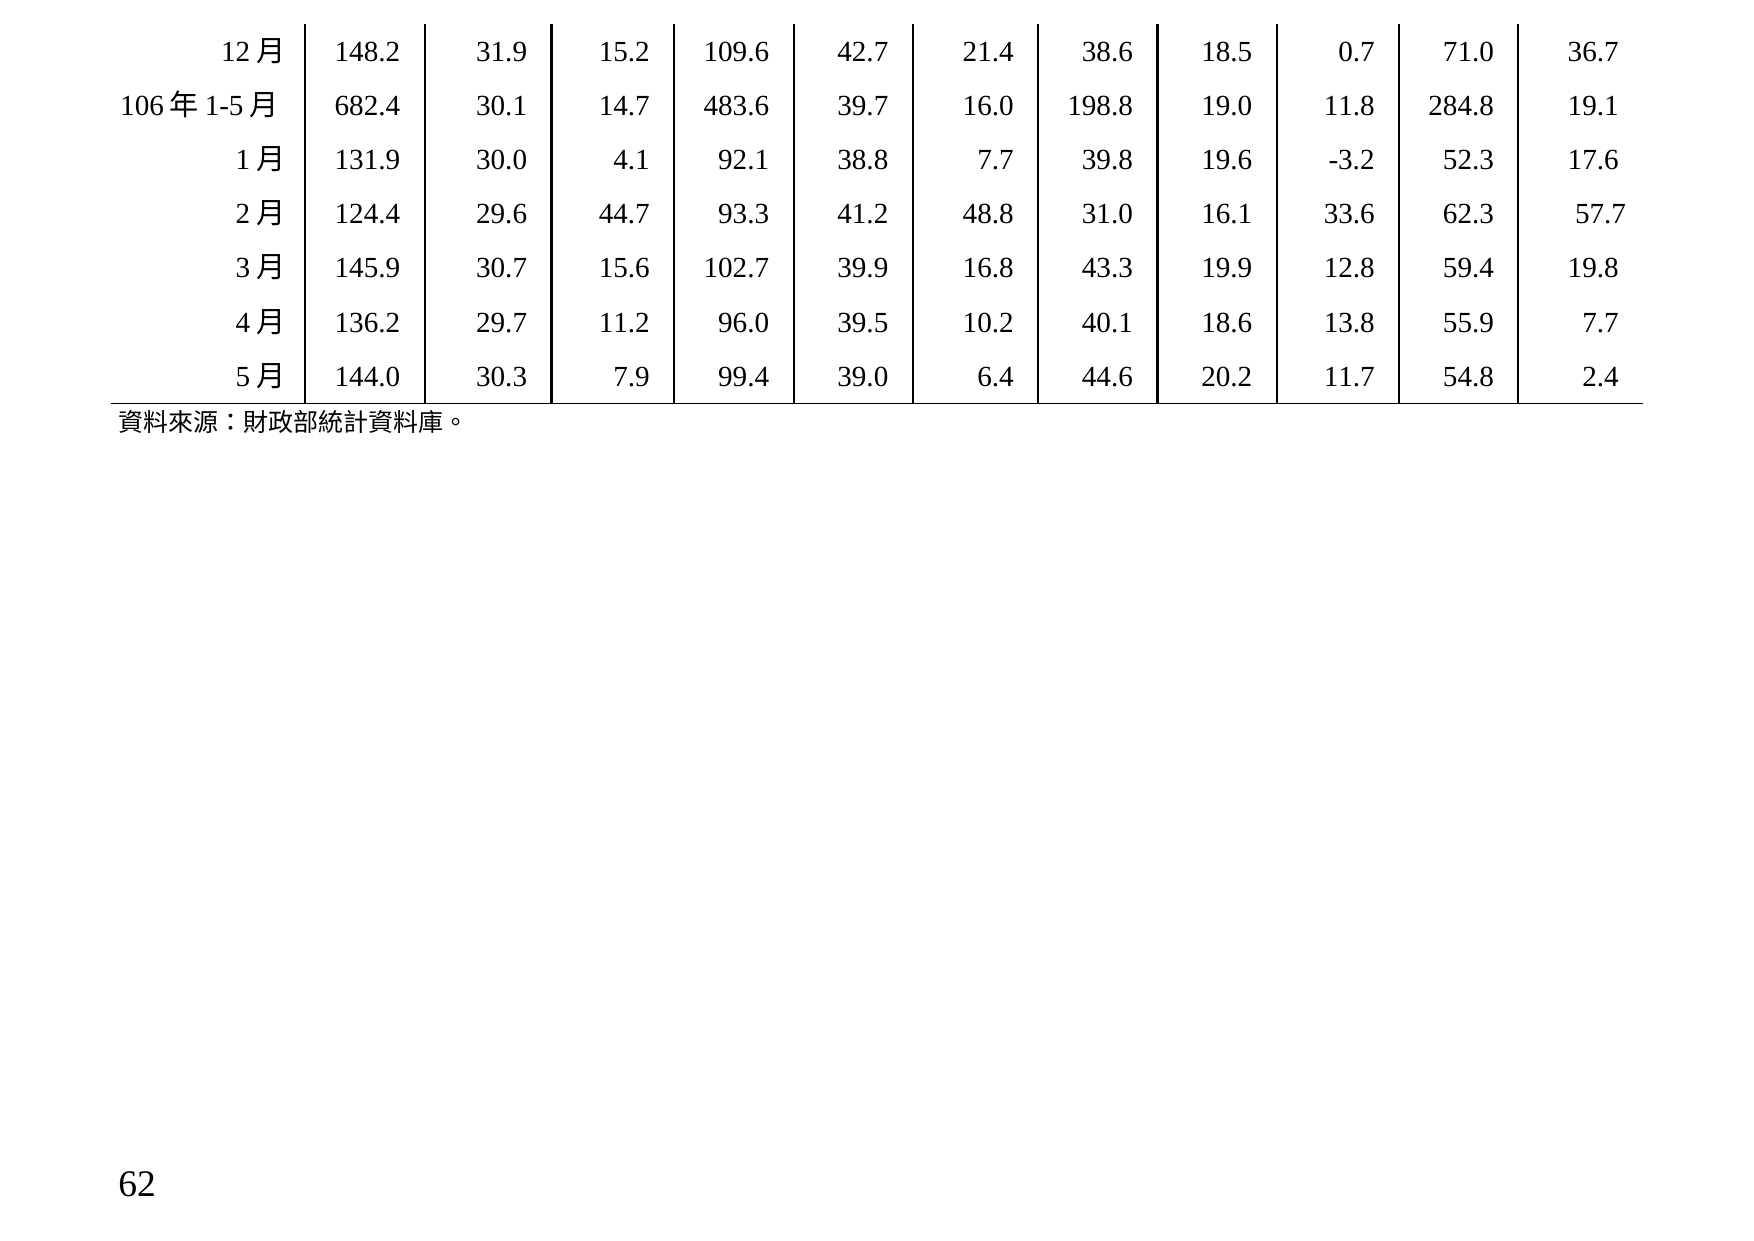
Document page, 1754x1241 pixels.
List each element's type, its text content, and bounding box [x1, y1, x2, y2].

table_cell 15.2 [553, 24, 673, 78]
table_cell 19.6 [1159, 133, 1276, 187]
table_cell 13.8 [1278, 295, 1398, 349]
table_cell 18.6 [1159, 295, 1276, 349]
table_cell 42.7 [795, 24, 912, 78]
table_cell 16.0 [914, 78, 1037, 132]
table_cell 39.8 [1039, 133, 1156, 187]
table_cell 30.7 [426, 241, 550, 295]
table_cell 109.6 [675, 24, 793, 78]
text 資料來源：財政部統計資料庫。 [118, 404, 1636, 438]
table_cell 71.0 [1400, 24, 1517, 78]
table_cell 33.6 [1278, 187, 1398, 241]
table_cell 17.6 [1519, 133, 1643, 187]
table_cell 54.8 [1400, 349, 1517, 403]
table_cell 148.2 [306, 24, 424, 78]
table_cell 31.9 [426, 24, 550, 78]
table_cell 62.3 [1400, 187, 1517, 241]
table_cell 124.4 [306, 187, 424, 241]
table_cell 11.8 [1278, 78, 1398, 132]
table_cell 682.4 [306, 78, 424, 132]
table_cell 39.0 [795, 349, 912, 403]
table_cell 43.3 [1039, 241, 1156, 295]
table_cell 30.0 [426, 133, 550, 187]
table_cell 131.9 [306, 133, 424, 187]
table_cell 31.0 [1039, 187, 1156, 241]
table_cell 52.3 [1400, 133, 1517, 187]
table_cell 59.4 [1400, 241, 1517, 295]
table_cell 38.8 [795, 133, 912, 187]
table_cell 14.7 [553, 78, 673, 132]
table_cell 2月 [111, 187, 304, 241]
table_cell 29.6 [426, 187, 550, 241]
table_cell 20.2 [1159, 349, 1276, 403]
table_cell 7.7 [914, 133, 1037, 187]
table_cell 102.7 [675, 241, 793, 295]
table_cell 36.7 [1519, 24, 1643, 78]
table_cell 39.5 [795, 295, 912, 349]
table_cell 2.4 [1519, 349, 1643, 403]
table_cell 4月 [111, 295, 304, 349]
table_cell 30.1 [426, 78, 550, 132]
table_cell 6.4 [914, 349, 1037, 403]
table_cell 39.7 [795, 78, 912, 132]
table_cell 16.8 [914, 241, 1037, 295]
table_cell 11.7 [1278, 349, 1398, 403]
table_cell 92.1 [675, 133, 793, 187]
table_cell 15.6 [553, 241, 673, 295]
table_cell 0.7 [1278, 24, 1398, 78]
table_cell 19.8 [1519, 241, 1643, 295]
table_cell 55.9 [1400, 295, 1517, 349]
table_cell 144.0 [306, 349, 424, 403]
table_cell 44.6 [1039, 349, 1156, 403]
table_cell 48.8 [914, 187, 1037, 241]
table_cell -3.2 [1278, 133, 1398, 187]
table_cell 30.3 [426, 349, 550, 403]
table_cell 93.3 [675, 187, 793, 241]
table_cell 16.1 [1159, 187, 1276, 241]
table_cell 11.2 [553, 295, 673, 349]
table_cell 483.6 [675, 78, 793, 132]
table_cell 96.0 [675, 295, 793, 349]
table_cell 19.9 [1159, 241, 1276, 295]
table_cell 145.9 [306, 241, 424, 295]
table_cell 57.7 [1519, 187, 1643, 241]
table_cell 5月 [111, 349, 304, 403]
table_cell 12.8 [1278, 241, 1398, 295]
table_cell 41.2 [795, 187, 912, 241]
table_cell 18.5 [1159, 24, 1276, 78]
table_cell 136.2 [306, 295, 424, 349]
table_cell 4.1 [553, 133, 673, 187]
table_cell 38.6 [1039, 24, 1156, 78]
table_cell 10.2 [914, 295, 1037, 349]
table_cell 29.7 [426, 295, 550, 349]
table_cell 40.1 [1039, 295, 1156, 349]
table_cell 106年1-5月 [111, 78, 304, 132]
table_cell 7.7 [1519, 295, 1643, 349]
table_cell 19.1 [1519, 78, 1643, 132]
table_cell 99.4 [675, 349, 793, 403]
table_cell 39.9 [795, 241, 912, 295]
table_cell 12月 [111, 24, 304, 78]
table_cell 21.4 [914, 24, 1037, 78]
table_cell 3月 [111, 241, 304, 295]
table_cell 198.8 [1039, 78, 1156, 132]
table_cell 7.9 [553, 349, 673, 403]
table_cell 19.0 [1159, 78, 1276, 132]
table_cell 1月 [111, 133, 304, 187]
table_cell 44.7 [553, 187, 673, 241]
table_cell 284.8 [1400, 78, 1517, 132]
